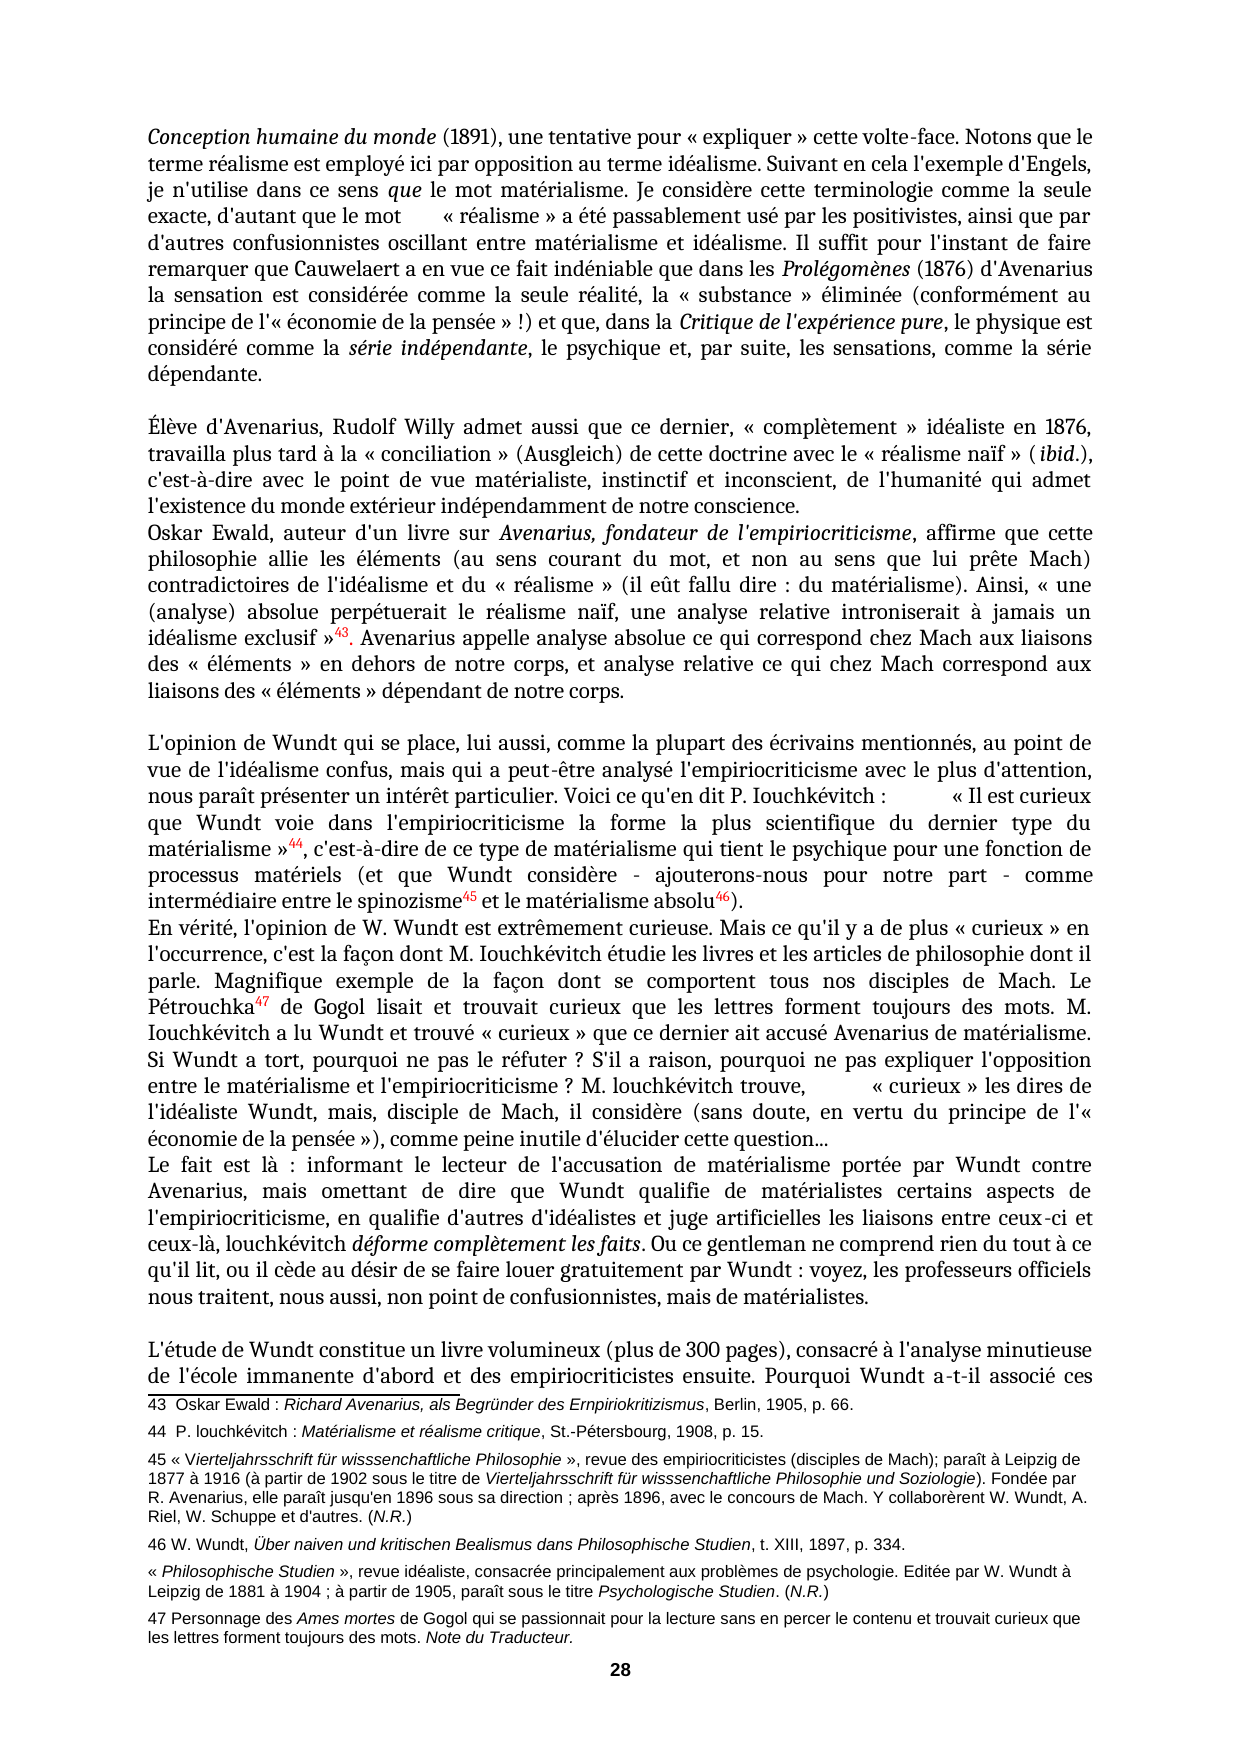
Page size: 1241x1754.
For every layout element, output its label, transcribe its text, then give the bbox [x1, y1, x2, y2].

text Le fait est là : informant le lecteur de l'accusation de matérialisme portée par Wundt contre Avenarius, mais omettant de dire que Wundt qualifie de matérialistes certains aspects de l'empiriocriticisme, en qualifie d'autres d'idéalistes et juge artificielles les liaisons entre ceux‑ci et ceux‑là, louchkévitch déforme complètement les faits. Ou ce gentleman ne comprend rien du tout à ce qu'il lit, ou il cède au désir de se faire louer gratuitement par Wundt : voyez, les professeurs officiels nous traitent, nous aussi, non point de confusionnistes, mais de matérialistes. [148, 1152, 1093, 1310]
text Oskar Ewald, auteur d'un livre sur Avenarius, fondateur de l'empiriocriticisme, affirme que cette philosophie allie les éléments (au sens courant du mot, et non au sens que lui prête Mach) contradictoires de l'idéalisme et du « réalisme » (il eût fallu dire : du matérialisme). Ainsi, « une (analyse) absolue perpétuerait le réalisme naïf, une analyse relative introniserait à jamais un idéalisme exclusif ». Avenarius appelle analyse absolue ce qui correspond chez Mach aux liaisons des « éléments » en dehors de notre corps, et analyse relative ce qui chez Mach correspond aux liaisons des « éléments » dépendant de notre corps. [148, 519, 1093, 704]
text Élève d'Avenarius, Rudolf Willy admet aussi que ce dernier, « complètement » idéaliste en 1876, travailla plus tard à la « conciliation » (Ausgleich) de cette doctrine avec le « réalisme naïf » (ibid.), c'est‑à‑dire avec le point de vue matérialiste, instinctif et inconscient, de l'humanité qui admet l'existence du monde extérieur indépendamment de notre conscience. [148, 414, 1093, 519]
text Oskar Ewald : Richard Avenarius, als Begründer des Ernpiriokritizismus, Berlin, 1905, p. 66. [148, 1395, 1093, 1414]
text « Philosophische Studien », revue idéaliste, consacrée principalement aux problèmes de psychologie. Editée par W. Wundt à Leipzig de 1881 à 1904 ; à partir de 1905, paraît sous le titre Psychologische Studien. (N.R.) [148, 1562, 1093, 1601]
text L'opinion de Wundt qui se place, lui aussi, comme la plupart des écrivains mentionnés, au point de vue de l'idéalisme confus, mais qui a peut‑être analysé l'empiriocriticisme avec le plus d'attention, nous paraît présenter un intérêt particulier. Voici ce qu'en dit P. Iouchkévitch : « Il est curieux que Wundt voie dans l'empiriocriticisme la forme la plus scientifique du dernier type du matérialisme », c'est‑à‑dire de ce type de matérialisme qui tient le psychique pour une fonction de processus matériels (et que Wundt considère ‑ ajouterons‑nous pour notre part ‑ comme intermédiaire entre le spinozisme et le matérialisme absolu). [148, 730, 1093, 915]
text W. Wundt, Über naiven und kritischen Bealismus dans Philosophische Studien, t. XIII, 1897, p. 334. [148, 1535, 1093, 1554]
text L'étude de Wundt constitue un livre volumineux (plus de 300 pages), consacré à l'analyse minutieuse de l'école immanente d'abord et des empiriocriticistes ensuite. Pourquoi Wundt a‑t‑il associé ces [148, 1336, 1093, 1389]
text En vérité, l'opinion de W. Wundt est extrêmement curieuse. Mais ce qu'il y a de plus « curieux » en l'occurrence, c'est la façon dont M. Iouchkévitch étudie les livres et les articles de philosophie dont il parle. Magnifique exemple de la façon dont se comportent tous nos disciples de Mach. Le Pétrouchka de Gogol lisait et trouvait curieux que les lettres forment toujours des mots. M. Iouchkévitch a lu Wundt et trouvé « curieux » que ce dernier ait accusé Avenarius de matérialisme. Si Wundt a tort, pourquoi ne pas le réfuter ? S'il a raison, pourquoi ne pas expliquer l'opposition entre le matérialisme et l'empiriocriticisme ? M. louchkévitch trouve, « curieux » les dires de l'idéaliste Wundt, mais, disciple de Mach, il considère (sans doute, en vertu du principe de l'« économie de la pensée »), comme peine inutile d'élucider cette question... [148, 915, 1093, 1152]
text Personnage des Ames mortes de Gogol qui se passionnait pour la lecture sans en percer le contenu et trouvait curieux que les lettres forment toujours des mots. Note du Traducteur. [148, 1609, 1093, 1647]
text P. louchkévitch : Matérialisme et réalisme critique, St.‑Pétersbourg, 1908, p. 15. [148, 1422, 1093, 1441]
text « Vierteljahrsschrift für wisssenchaftliche Philosophie », revue des empiriocriticistes (disciples de Mach); paraît à Leipzig de 1877 à 1916 (à partir de 1902 sous le titre de Vierteljahrsschrift für wisssenchaftliche Philosophie und Soziologie). Fondée par R. Avenarius, elle paraît jusqu'en 1896 sous sa direction ; après 1896, avec le concours de Mach. Y collaborèrent W. Wundt, A. Riel, W. Schuppe et d'autres. (N.R.) [148, 1450, 1093, 1526]
text Conception humaine du monde (1891), une tentative pour « expliquer » cette volte‑face. Notons que le terme réalisme est employé ici par opposition au terme idéalisme. Suivant en cela l'exemple d'Engels, je n'utilise dans ce sens que le mot matérialisme. Je considère cette terminologie comme la seule exacte, d'autant que le mot « réalisme » a été passablement usé par les positivistes, ainsi que par d'autres confusionnistes oscillant entre matérialisme et idéalisme. Il suffit pour l'instant de faire remarquer que Cauwelaert a en vue ce fait indéniable que dans les Prolégomènes (1876) d'Avenarius la sensation est considérée comme la seule réalité, la « substance » éliminée (conformément au principe de l'« économie de la pensée » !) et que, dans la Critique de l'expérience pure, le physique est considéré comme la série indépendante, le psychique et, par suite, les sensations, comme la série dépendante. [148, 124, 1093, 388]
